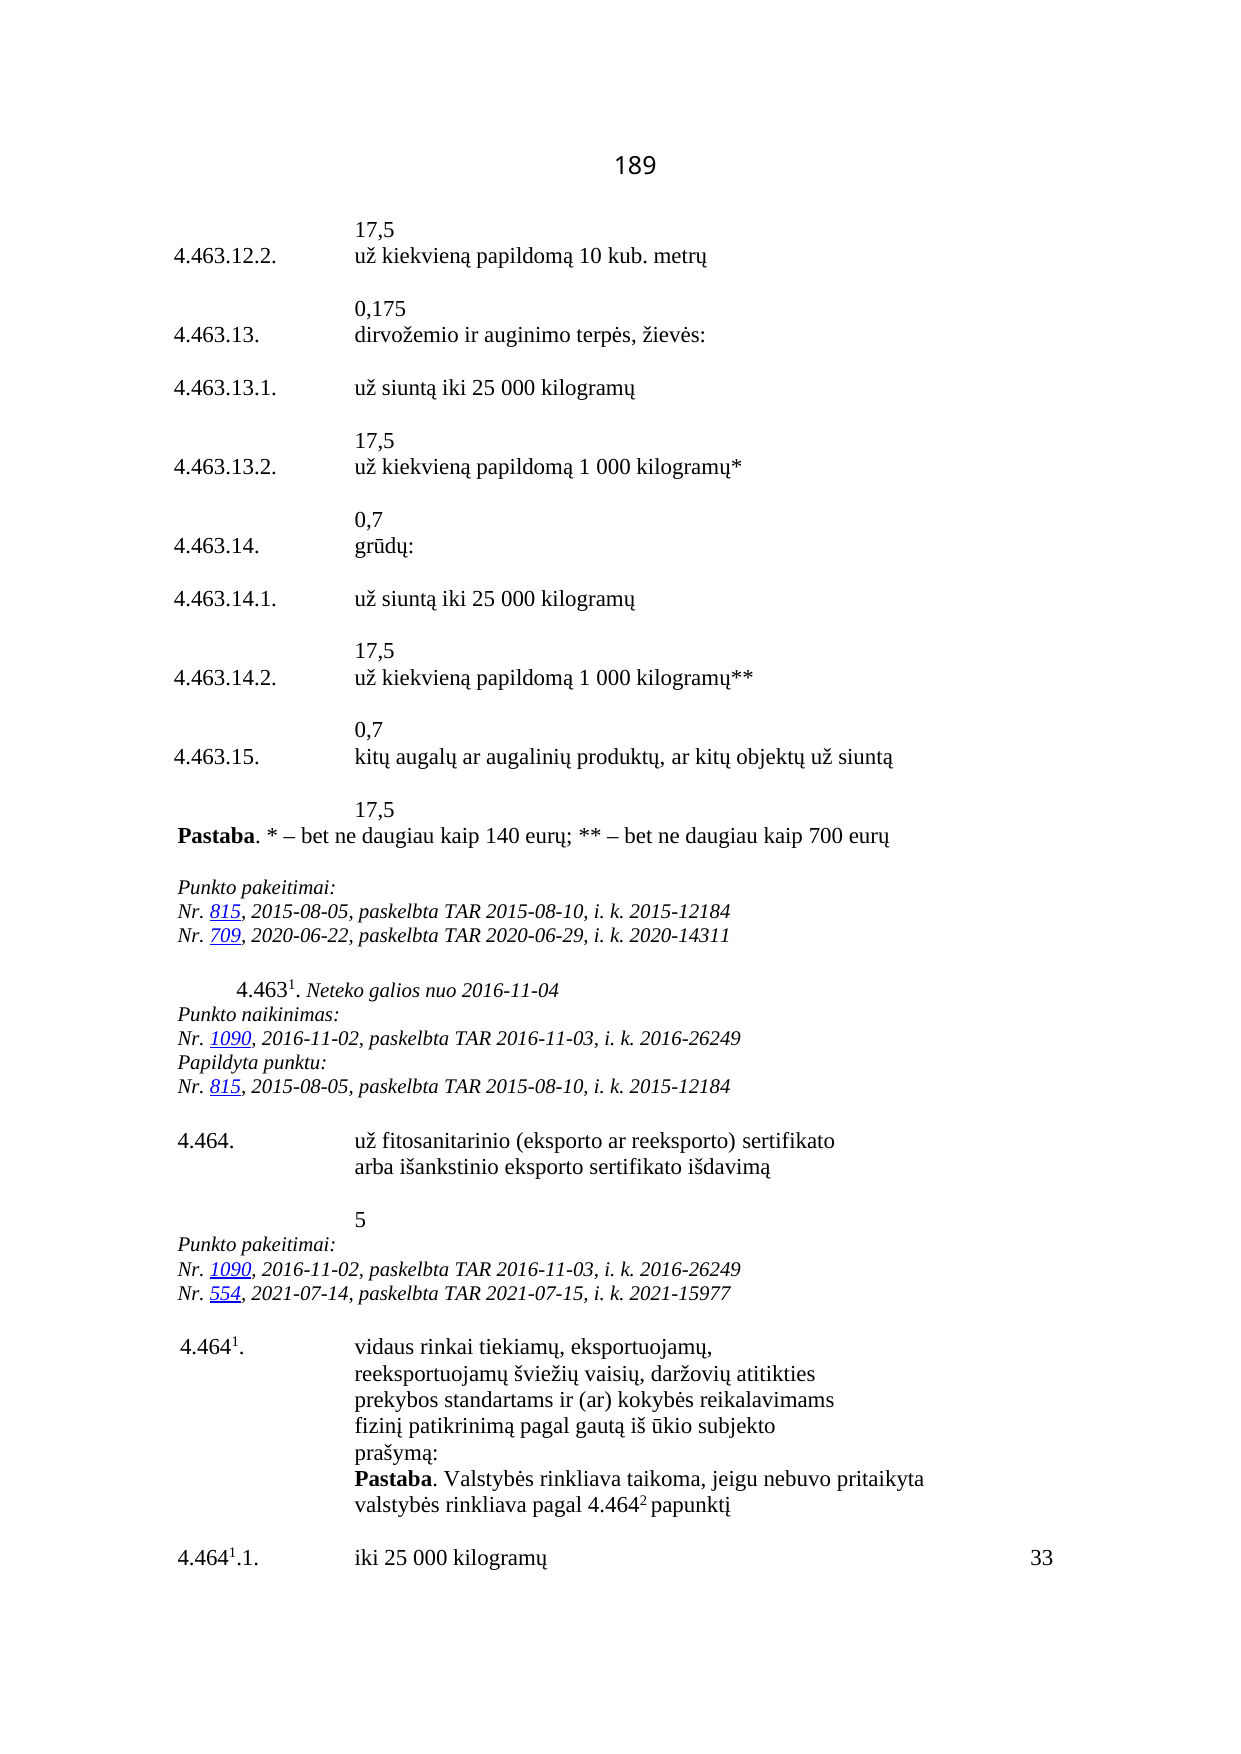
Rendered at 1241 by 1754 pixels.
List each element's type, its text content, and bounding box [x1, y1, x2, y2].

text Nr. 815, 2015-08-05, paskelbta TAR 2015-08-10, i. k. 2015-12184 [177, 1074, 1093, 1098]
text Pastaba. Valstybės rinkliava taikoma, jeigu nebuvo pritaikyta valstybės rinkliava pagal 4.4642 papunktį [354, 1465, 945, 1544]
text Nr. 1090, 2016-11-02, paskelbta TAR 2016-11-03, i. k. 2016-26249 [177, 1256, 1093, 1281]
text 4.463.14.1. už siuntą iki 25 000 kilogramų 17,5 [174, 585, 1004, 664]
text Nr. 815, 2015-08-05, paskelbta TAR 2015-08-10, i. k. 2015-12184 [177, 899, 1093, 923]
text Pastaba. * – bet ne daugiau kaip 140 eurų; ** – bet ne daugiau kaip 700 eurų [174, 822, 945, 875]
text 4.464. už fitosanitarinio (eksporto ar reeksporto) sertifikato arba išankstinio eksporto sertifikato išdavimą 5 [177, 1127, 842, 1232]
text 4.463.13. dirvožemio ir auginimo terpės, žievės: [174, 321, 1004, 374]
text Punkto pakeitimai: [177, 1232, 1093, 1256]
text Nr. 1090, 2016-11-02, paskelbta TAR 2016-11-03, i. k. 2016-26249 [177, 1026, 1093, 1050]
text Punkto naikinimas: [177, 1002, 1093, 1026]
text Papildyta punktu: [177, 1050, 1093, 1074]
text 4.463.15. kitų augalų ar augalinių produktų, ar kitų objektų už siuntą 17,5 [174, 743, 1004, 822]
text 4.4641.1. iki 25 000 kilogramų 33 [177, 1544, 1093, 1571]
text 4.463.12.2. už kiekvieną papildomą 10 kub. metrų 0,175 [174, 242, 1004, 321]
text 4.4631. Neteko galios nuo 2016-11-04 [177, 976, 1093, 1002]
text 4.463.13.2. už kiekvieną papildomą 1 000 kilogramų* 0,7 [174, 453, 1004, 532]
text 17,5 [174, 216, 1004, 242]
text Nr. 554, 2021-07-14, paskelbta TAR 2021-07-15, i. k. 2021-15977 [177, 1281, 1093, 1304]
text 4.4641. vidaus rinkai tiekiamų, eksportuojamų, reeksportuojamų šviežių vaisių, daržovių atitikties prekybos standartams ir (ar) kokybės reikalavimams fizinį patikrinimą pagal gautą iš ūkio subjekto prašymą: [180, 1333, 856, 1465]
text Punkto pakeitimai: [177, 875, 1093, 899]
text 4.463.14. grūdų: [174, 532, 1004, 585]
text 4.463.13.1. už siuntą iki 25 000 kilogramų 17,5 [174, 374, 1004, 453]
text 4.463.14.2. už kiekvieną papildomą 1 000 kilogramų** 0,7 [174, 664, 1004, 743]
text Nr. 709, 2020-06-22, paskelbta TAR 2020-06-29, i. k. 2020-14311 [177, 923, 1093, 947]
